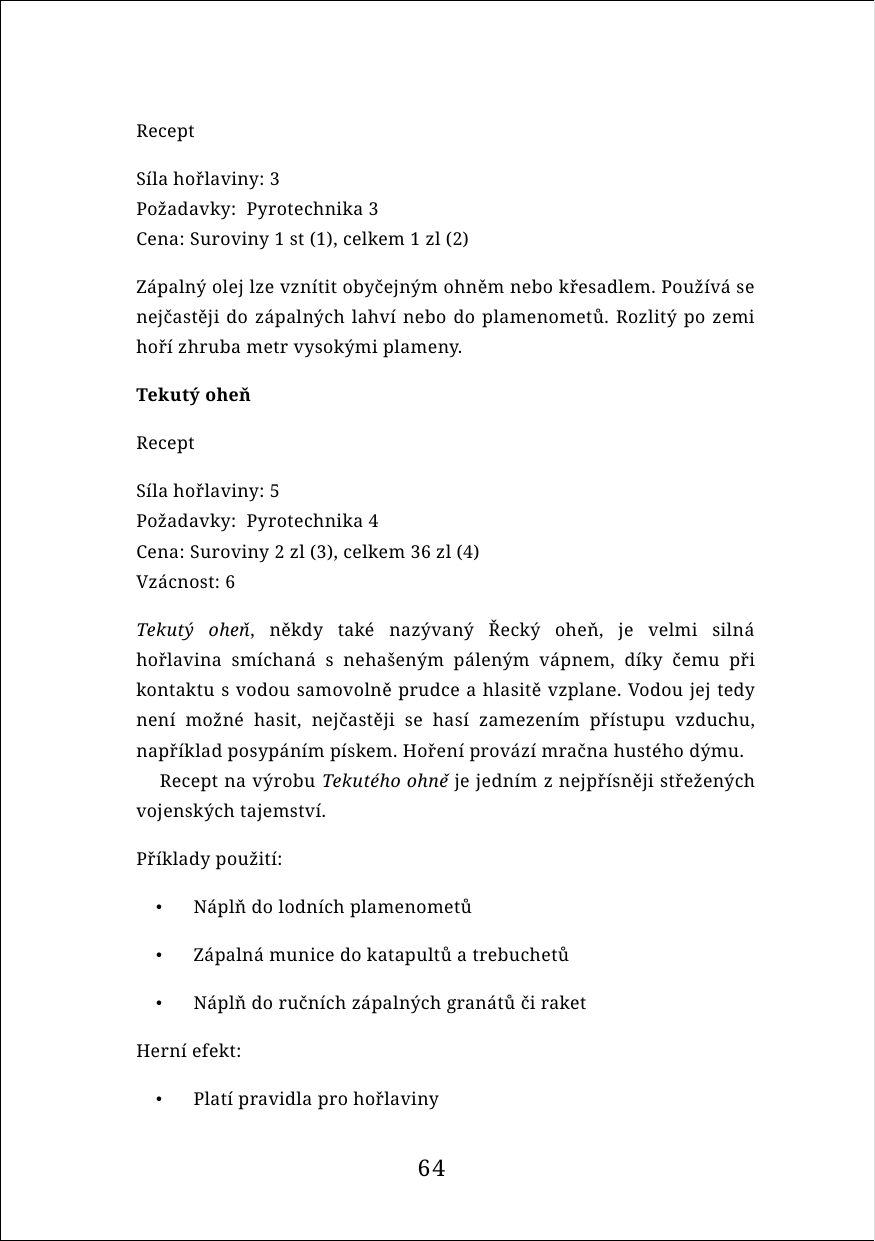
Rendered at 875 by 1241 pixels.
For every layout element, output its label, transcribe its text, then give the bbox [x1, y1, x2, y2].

text Herní efekt: [136, 1038, 756, 1062]
list Platí pravidla pro hořlaviny [156, 1086, 756, 1110]
text Příklady použití: [136, 846, 756, 871]
text Síla hořlaviny: 5 Požadavky: Pyrotechnika 4 Cena: Suroviny 2 zl (3), celkem 36 zl (4) Vzácnost: 6 [136, 479, 756, 593]
list Náplň do ručních zápalných granátů či raket [156, 990, 756, 1014]
text Zápalný olej lze vznítit obyčejným ohněm nebo křesadlem. Používá se nejčastěji do zápalných lahví nebo do plamenometů. Rozlitý po zemi hoří zhruba metr vysokými plameny. [136, 274, 756, 359]
text Síla hořlaviny: 3 Požadavky: Pyrotechnika 3 Cena: Suroviny 1 st (1), celkem 1 zl (2) [136, 166, 756, 251]
list Zápalná munice do katapultů a trebuchetů [156, 942, 756, 966]
text Tekutý oheň, někdy také nazývaný Řecký oheň, je velmi silná hořlavina smíchaná s nehašeným páleným vápnem, díky čemu při kontaktu s vodou samovolně prudce a hlasitě vzplane. Vodou jej tedy není možné hasit, nejčastěji se hasí zamezením přístupu vzduchu, například posypáním pískem. Hoření provází mračna hustého dýmu. Recept na výrobu Tekutého ohně je jedním z nejpřísněji střežených vojenských tajemství. [136, 617, 756, 823]
list Náplň do lodních plamenometů [156, 894, 756, 918]
text Recept [136, 431, 756, 455]
text Recept [136, 118, 756, 142]
text Tekutý oheň [136, 383, 756, 407]
